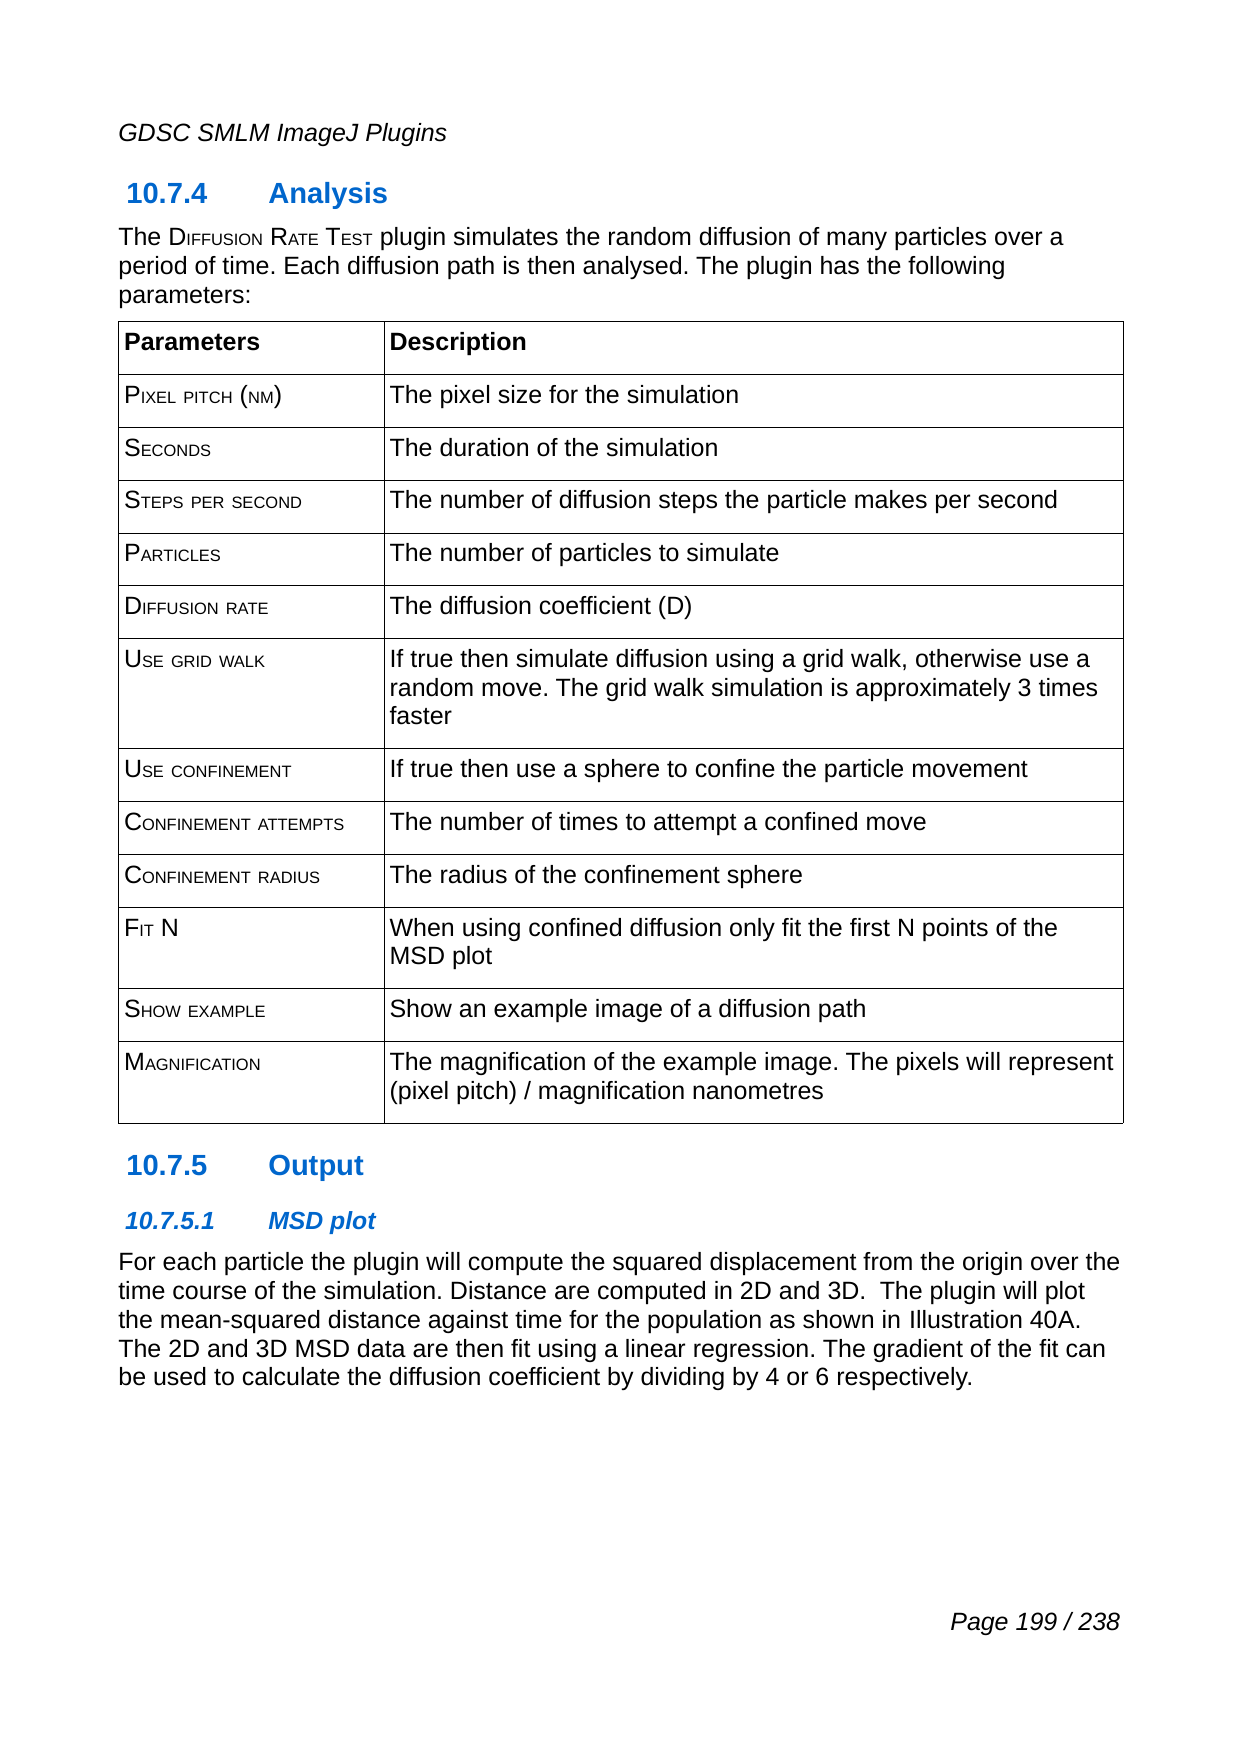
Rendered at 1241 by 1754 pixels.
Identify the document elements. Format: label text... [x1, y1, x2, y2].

table_cell Use grid walk [119, 639, 384, 748]
subtitle MSD plot [118, 1206, 1122, 1235]
text The Diffusion Rate Test plugin simulates the random diffusion of many particles over a period of time. Each diffusion path is then analysed. The plugin has the following parameters: [118, 222, 1122, 309]
table_cell When using confined diffusion only fit the first N points of the MSD plot [385, 908, 1123, 988]
table_cell Seconds [119, 428, 384, 479]
table_header Description [385, 322, 1123, 374]
table_cell The number of diffusion steps the particle makes per second [385, 481, 1123, 532]
table_cell Fit N [119, 908, 384, 988]
table_cell Show an example image of a diffusion path [385, 989, 1123, 1041]
table_cell Confinement radius [119, 855, 384, 907]
table_cell The number of particles to simulate [385, 534, 1123, 585]
table_cell If true then use a sphere to confine the particle movement [385, 749, 1123, 801]
table_cell The diffusion coefficient (D) [385, 586, 1123, 638]
subtitle Analysis [118, 176, 1122, 210]
text For each particle the plugin will compute the squared displacement from the origin over the time course of the simulation. Distance are computed in 2D and 3D. The plugin will plot the mean-squared distance against time for the population as shown in Illustration 40A. The 2D and 3D MSD data are then fit using a linear regression. The gradient of the fit can be used to calculate the diffusion coefficient by dividing by 4 or 6 respectively. [118, 1247, 1122, 1391]
table_cell Show example [119, 989, 384, 1041]
table_cell Pixel pitch (nm) [119, 375, 384, 427]
table_cell The pixel size for the simulation [385, 375, 1123, 427]
table_cell Particles [119, 534, 384, 585]
subtitle Output [118, 1148, 1122, 1181]
table_cell Magnification [119, 1042, 384, 1123]
table_cell The duration of the simulation [385, 428, 1123, 479]
table_cell The number of times to attempt a confined move [385, 802, 1123, 854]
table_header Parameters [119, 322, 384, 374]
table_cell Steps per second [119, 481, 384, 532]
table_cell The magnification of the example image. The pixels will represent (pixel pitch) / magnification nanometres [385, 1042, 1123, 1123]
table_cell Diffusion rate [119, 586, 384, 638]
table_cell Confinement attempts [119, 802, 384, 854]
table_cell The radius of the confinement sphere [385, 855, 1123, 907]
table_cell Use confinement [119, 749, 384, 801]
table_cell If true then simulate diffusion using a grid walk, otherwise use a random move. The grid walk simulation is approximately 3 times faster [385, 639, 1123, 748]
